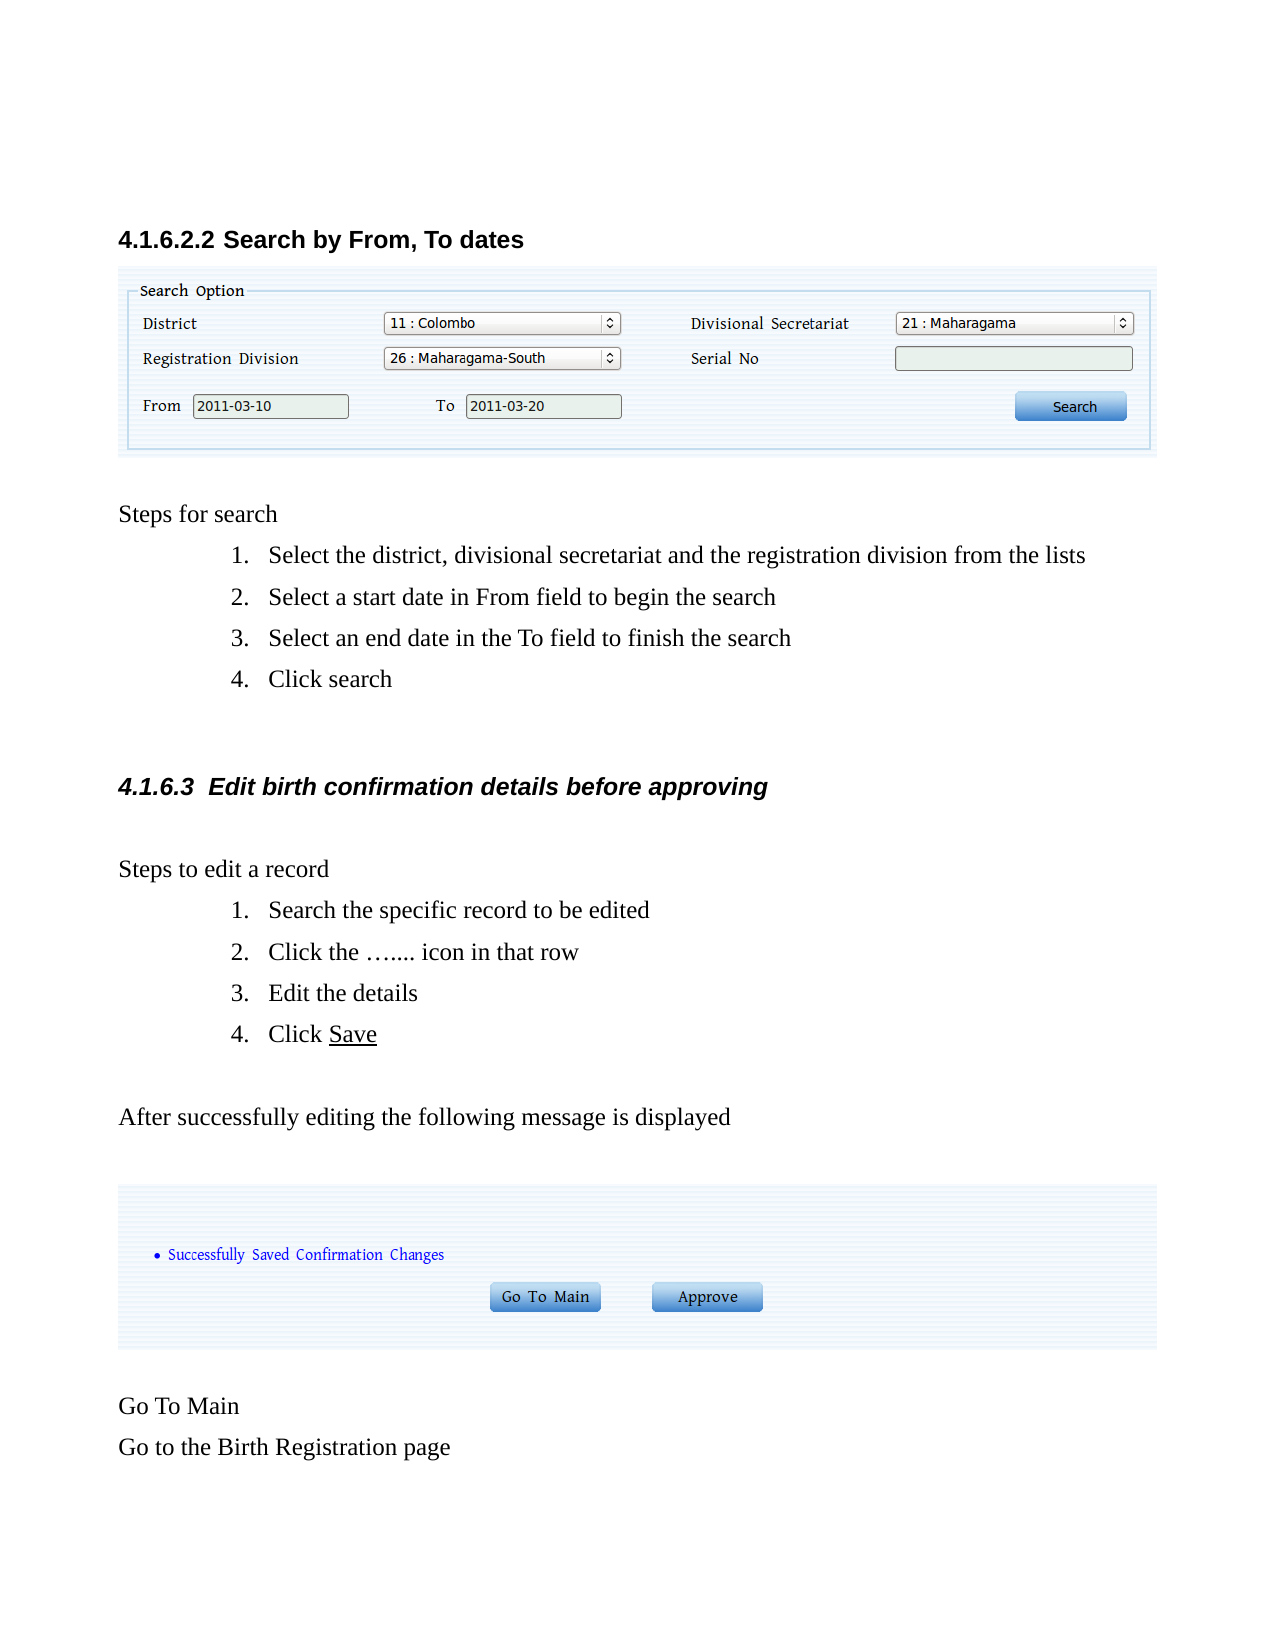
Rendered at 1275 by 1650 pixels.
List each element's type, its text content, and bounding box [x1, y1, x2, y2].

list Select an end date in the To field to finish the search [231, 623, 1157, 652]
text Go to the Birth Registration page [118, 1432, 1157, 1461]
list Click the ….... icon in that row [231, 937, 1157, 965]
list Select a start date in From field to begin the search [231, 582, 1157, 611]
text Steps for search [118, 499, 1157, 528]
list Click search [231, 664, 1157, 693]
list Select the district, divisional secretariat and the registration division from the lists [231, 541, 1157, 569]
picture [118, 266, 1157, 458]
subtitle Search by From, To dates [118, 226, 1157, 254]
text After successfully editing the following message is displayed [118, 1102, 1157, 1130]
subtitle Edit birth confirmation details before approving [118, 772, 1157, 800]
list Search the specific record to be edited [231, 895, 1157, 924]
picture [118, 1184, 1157, 1350]
list Edit the details [231, 978, 1157, 1007]
text Steps to edit a record [118, 854, 1157, 883]
list Click Save [231, 1019, 1157, 1048]
text Go To Main [118, 1391, 1157, 1420]
